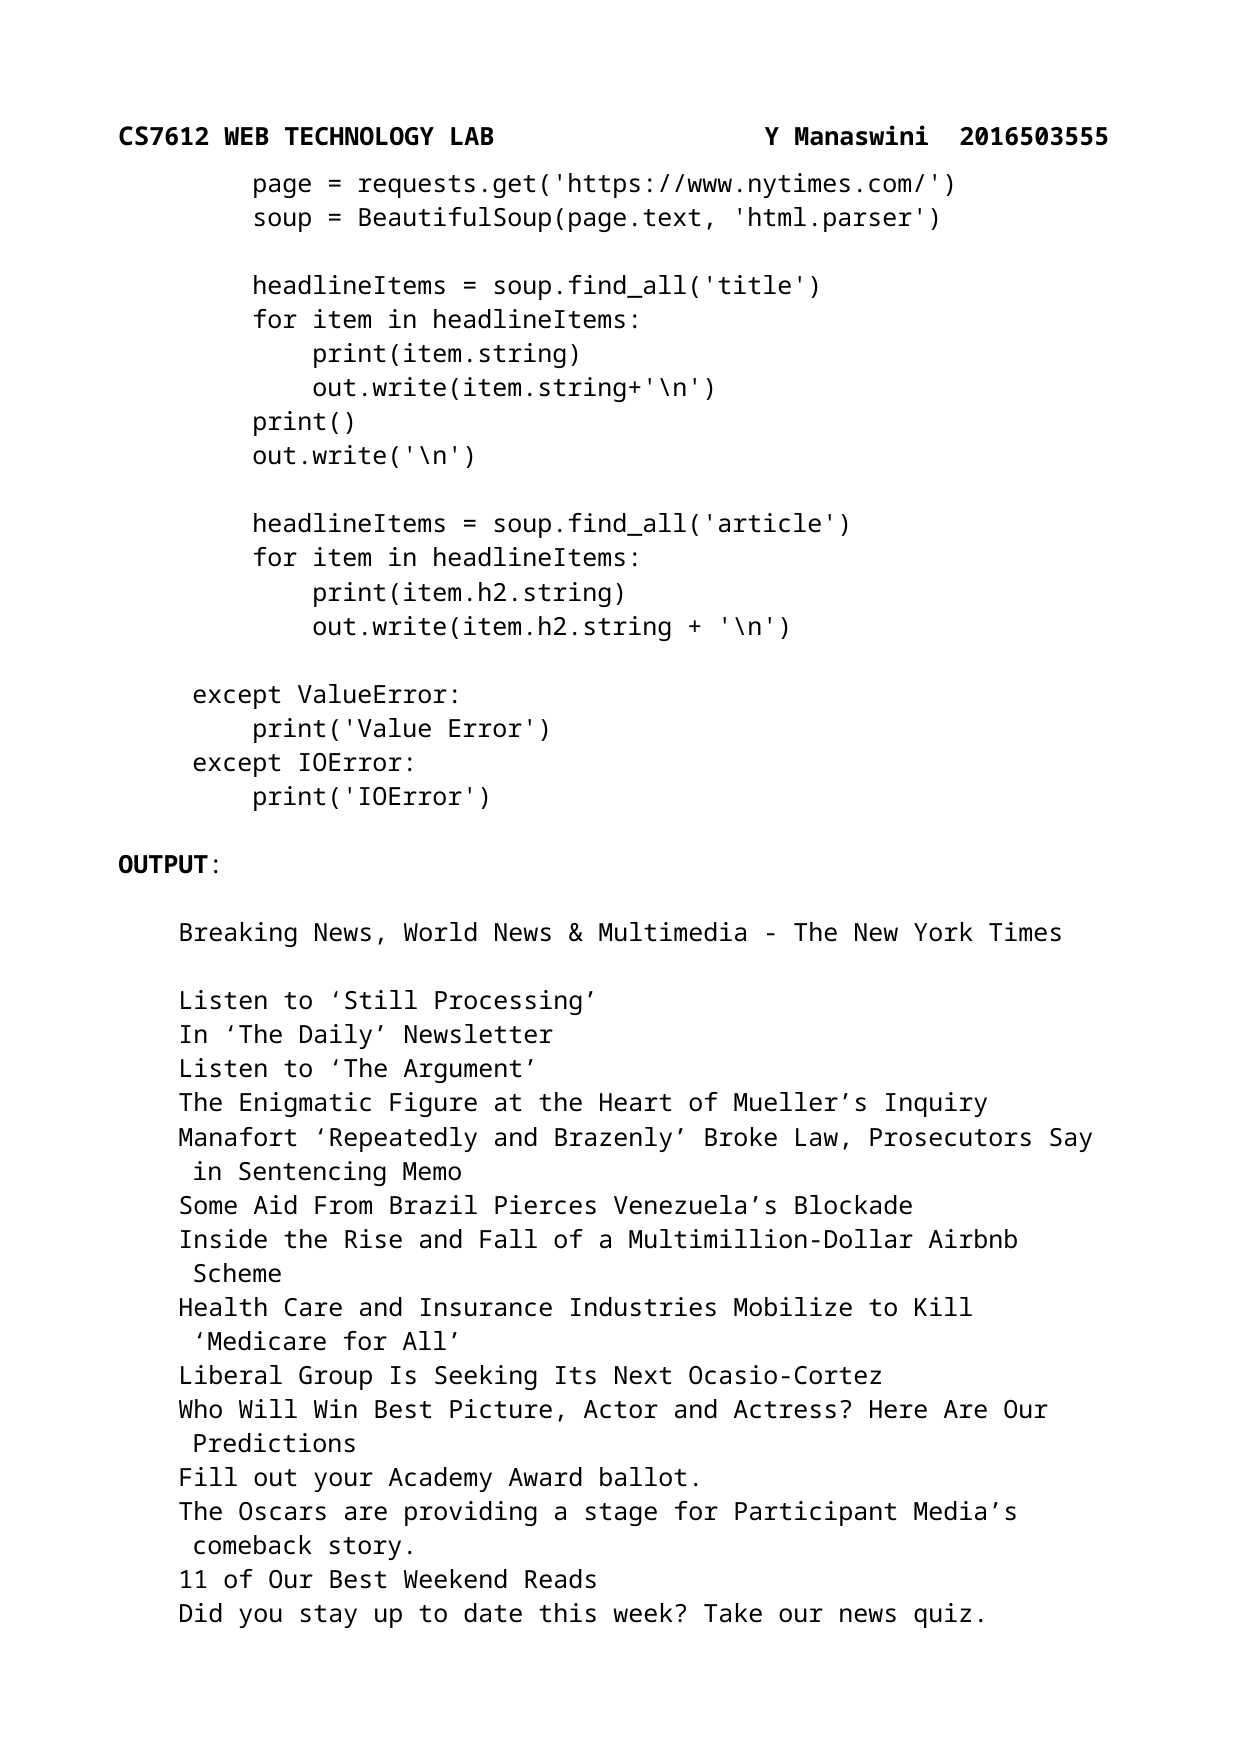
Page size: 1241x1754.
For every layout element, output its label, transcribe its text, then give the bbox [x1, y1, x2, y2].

text print() [192, 404, 1122, 438]
text soup = BeautifulSoup(page.text, 'html.parser') [192, 199, 1122, 233]
text page = requests.get('https://www.nytimes.com/') [192, 165, 1122, 199]
text print('IOError') [192, 778, 1122, 813]
text Liberal Group Is Seeking Its Next Ocasio-Cortez [118, 1358, 1122, 1392]
text Listen to ‘Still Processing’ [118, 983, 1122, 1017]
text print(item.h2.string) [192, 574, 1122, 608]
text 11 of Our Best Weekend Reads [118, 1562, 1122, 1596]
text OUTPUT: [118, 847, 1122, 881]
text Some Aid From Brazil Pierces Venezuela’s Blockade [118, 1187, 1122, 1221]
text for item in headlineItems: [192, 540, 1122, 574]
text Did you stay up to date this week? Take our news quiz. [118, 1596, 1122, 1630]
text Listen to ‘The Argument’ [118, 1051, 1122, 1085]
text Health Care and Insurance Industries Mobilize to Kill ‘Medicare for All’ [118, 1289, 1122, 1358]
text Who Will Win Best Picture, Actor and Actress? Here Are Our Predictions [118, 1392, 1122, 1460]
text The Oscars are providing a stage for Participant Media’s comeback story. [118, 1494, 1122, 1562]
text headlineItems = soup.find_all('article') [192, 506, 1122, 540]
text The Enigmatic Figure at the Heart of Mueller’s Inquiry [118, 1085, 1122, 1119]
text Manafort ‘Repeatedly and Brazenly’ Broke Law, Prosecutors Say in Sentencing Memo [118, 1119, 1122, 1187]
text for item in headlineItems: [192, 302, 1122, 336]
text headlineItems = soup.find_all('title') [192, 268, 1122, 302]
text print(item.string) [192, 336, 1122, 370]
text Inside the Rise and Fall of a Multimillion-Dollar Airbnb Scheme [118, 1221, 1122, 1289]
text In ‘The Daily’ Newsletter [118, 1017, 1122, 1051]
text print('Value Error') [192, 710, 1122, 744]
text out.write(item.string+'\n') [192, 370, 1122, 404]
text except ValueError: [192, 676, 1122, 710]
text out.write('\n') [192, 438, 1122, 472]
text out.write(item.h2.string + '\n') [192, 608, 1122, 642]
text Fill out your Academy Award ballot. [118, 1460, 1122, 1494]
text Breaking News, World News & Multimedia - The New York Times [118, 915, 1122, 949]
text except IOError: [192, 744, 1122, 778]
